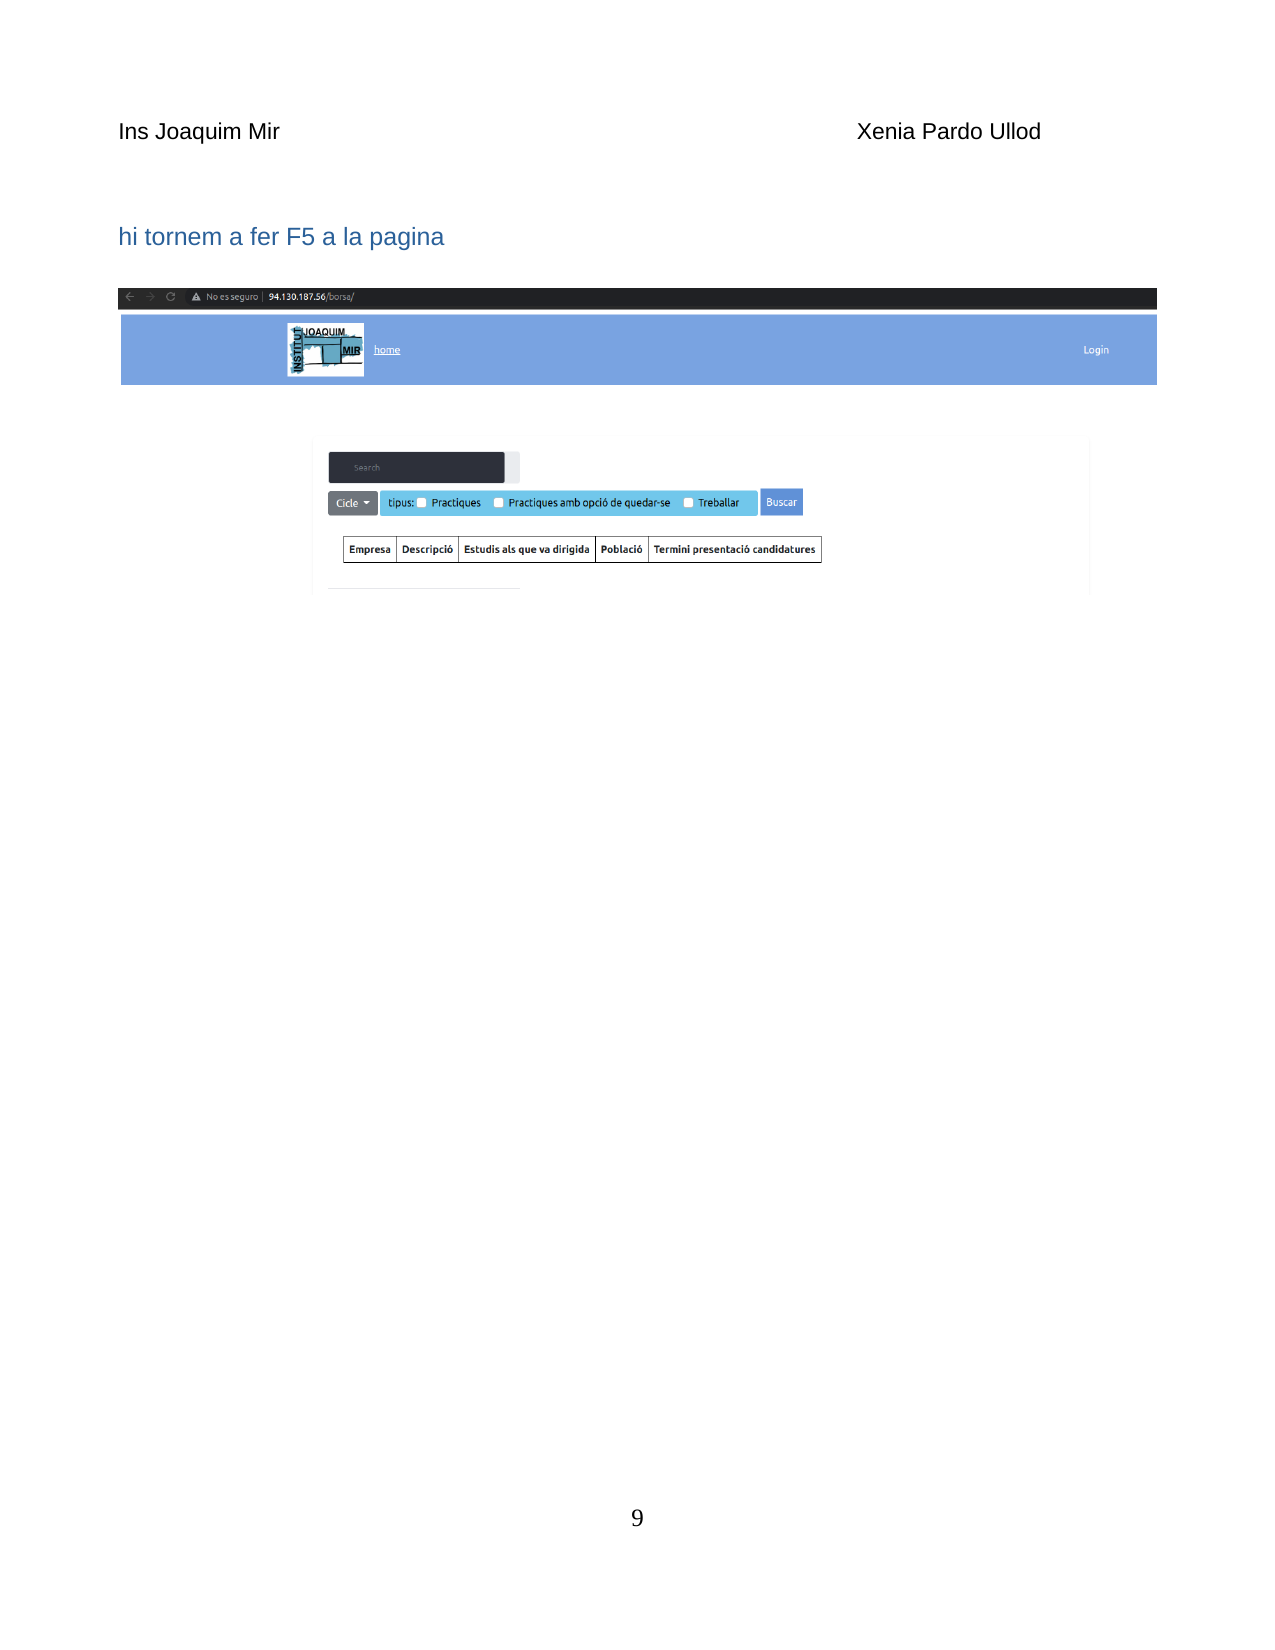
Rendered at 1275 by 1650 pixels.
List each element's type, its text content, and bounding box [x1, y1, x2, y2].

picture [118, 288, 1157, 595]
text hi tornem a fer F5 a la pagina [118, 222, 1157, 250]
